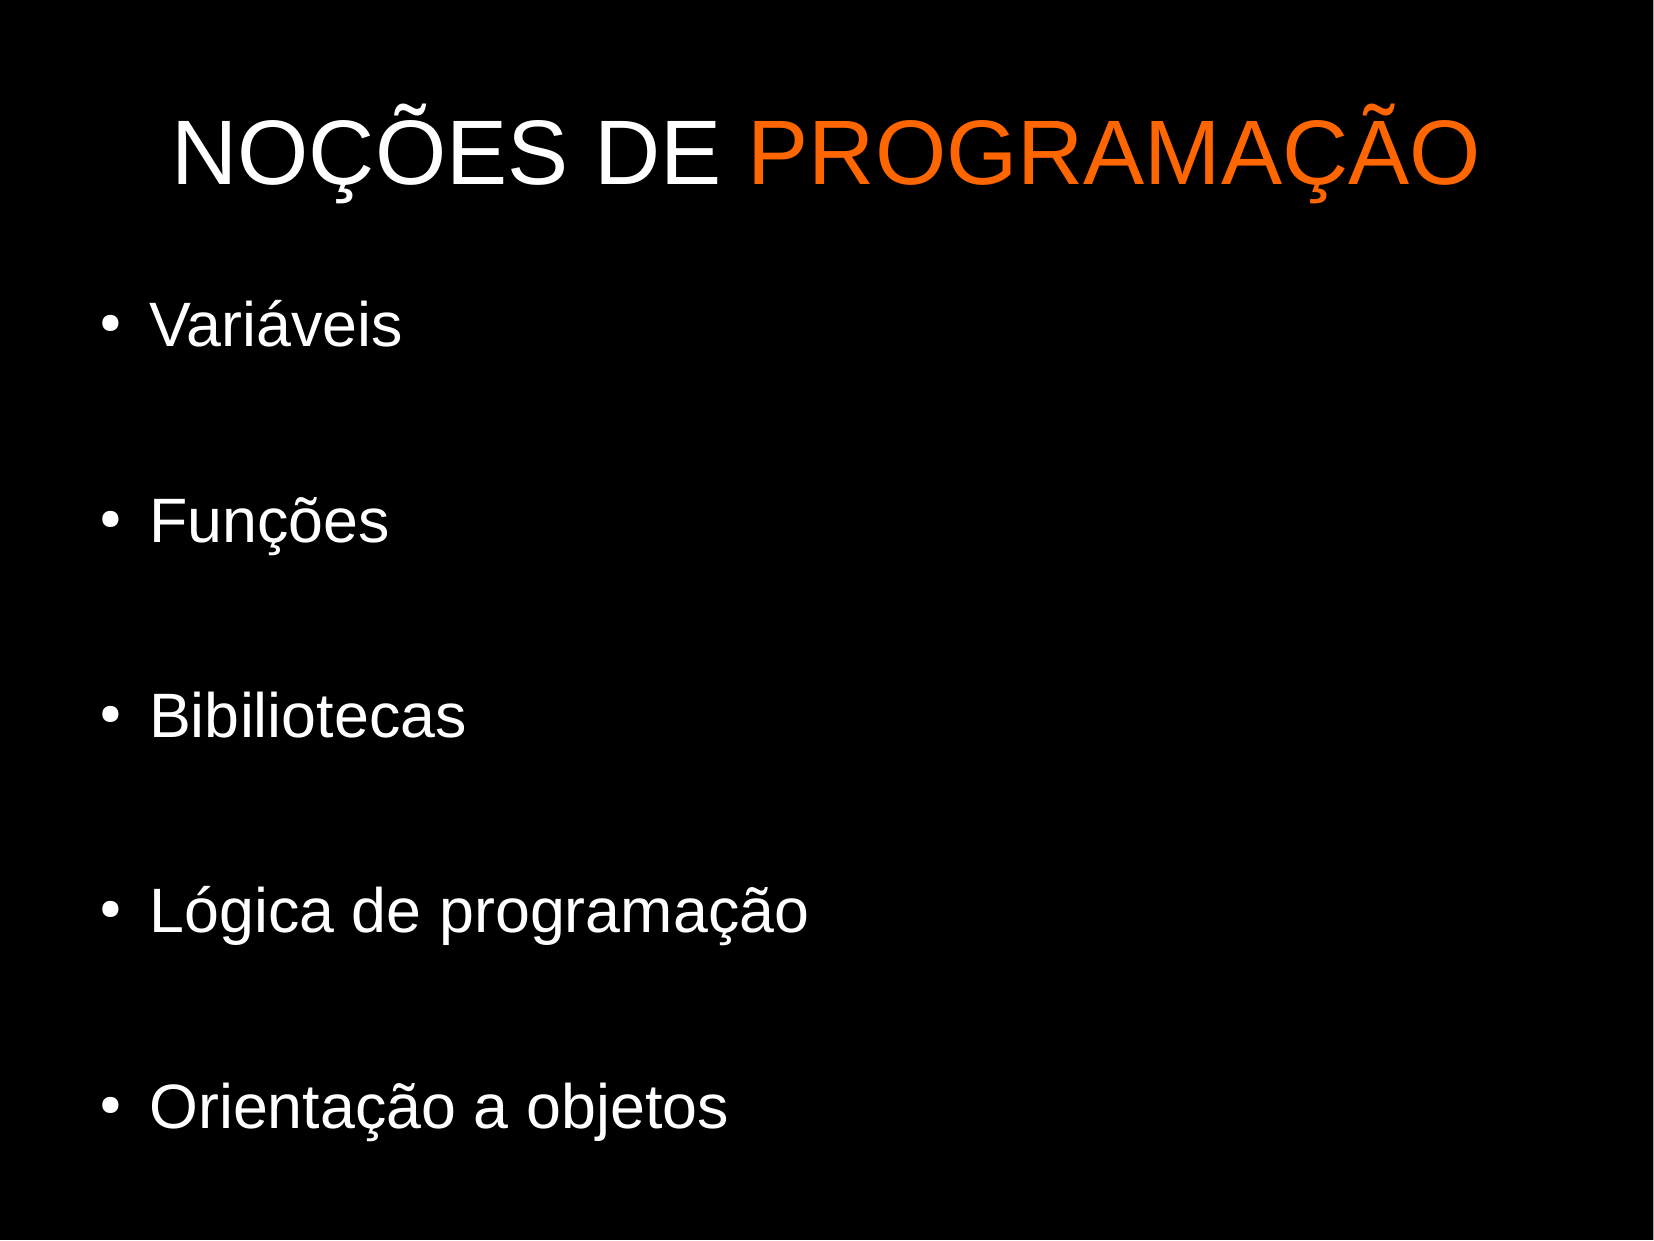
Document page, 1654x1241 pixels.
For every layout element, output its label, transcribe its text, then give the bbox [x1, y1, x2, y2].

list Variáveis Funções Bibiliotecas Lógica de programação Orientação a objetos [82, 290, 1573, 1146]
title NOÇÕES DE PROGRAMAÇÃO [82, 49, 1571, 257]
